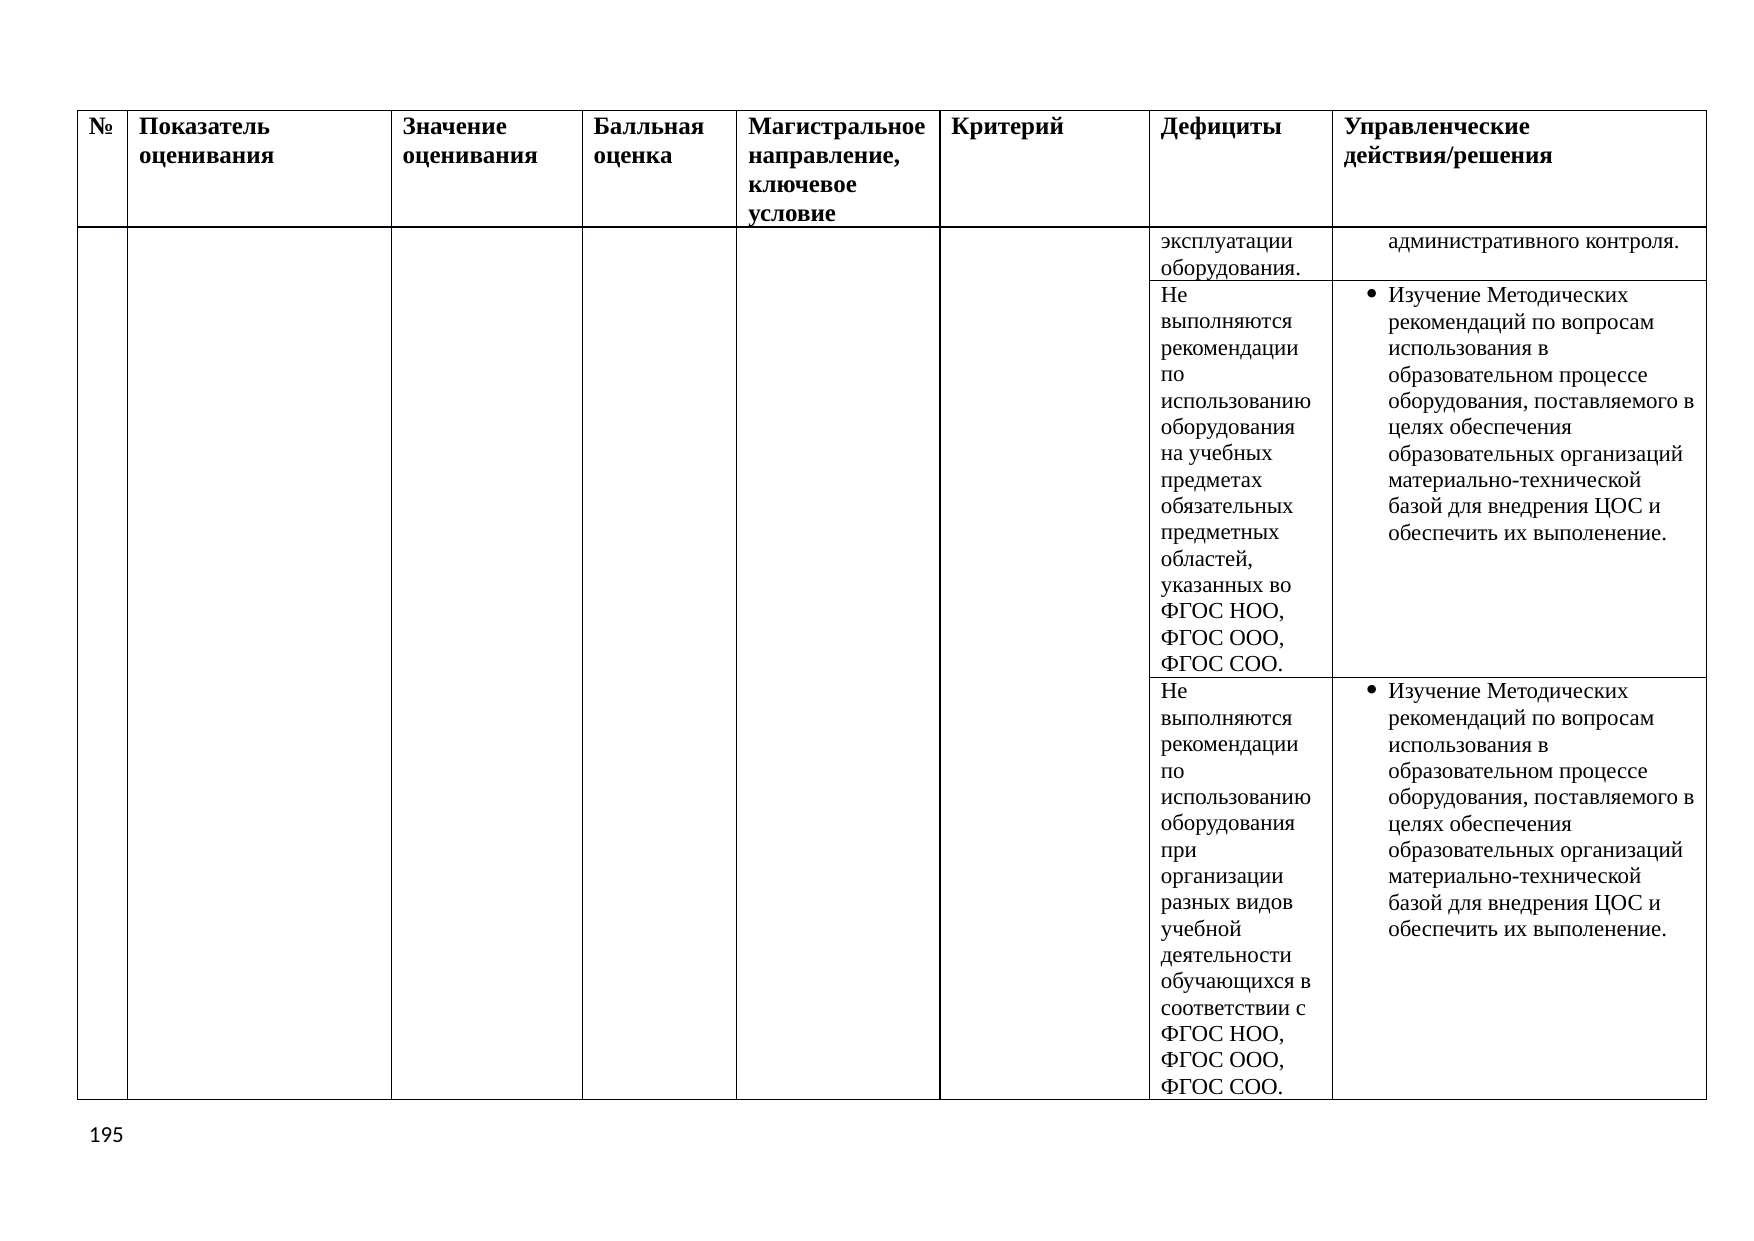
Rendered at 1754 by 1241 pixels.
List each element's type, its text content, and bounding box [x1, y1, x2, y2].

table_cell [737, 228, 939, 1099]
table_cell Изучение Методических рекомендаций по вопросам использования в образовательном процессе оборудования, поставляемого в целях обеспечения образовательных организаций материально-технической базой для внедрения ЦОС и обеспечить их выполенение. [1333, 678, 1706, 1099]
table_cell [78, 228, 127, 1099]
table_cell административного контроля. [1333, 228, 1706, 280]
table_cell [392, 228, 582, 1099]
table_header Значение оценивания [392, 111, 582, 226]
table_header № [78, 111, 127, 226]
table_header Управленческие действия/решения [1333, 111, 1706, 226]
table_header Балльная оценка [583, 111, 736, 226]
table_cell Не выполняются рекомендации по использованию оборудования на учебных предметах обязательных предметных областей, указанных во ФГОС НОО, ФГОС ООО, ФГОС СОО. [1150, 281, 1332, 677]
table_cell эксплуатации оборудования. [1150, 228, 1332, 280]
table_cell [583, 228, 736, 1099]
table_cell Изучение Методических рекомендаций по вопросам использования в образовательном процессе оборудования, поставляемого в целях обеспечения образовательных организаций материально-технической базой для внедрения ЦОС и обеспечить их выполенение. [1333, 281, 1706, 677]
table_cell [941, 228, 1149, 1099]
table_header Показатель оценивания [128, 111, 391, 226]
table_header Дефициты [1150, 111, 1332, 226]
table_cell [128, 228, 391, 1099]
table_header Критерий [941, 111, 1149, 226]
table_header Магистральное направление, ключевое условие [737, 111, 939, 226]
table_cell Не выполняются рекомендации по использованию оборудования при организации разных видов учебной деятельности обучающихся в соответствии с ФГОС НОО, ФГОС ООО, ФГОС СОО. [1150, 678, 1332, 1099]
